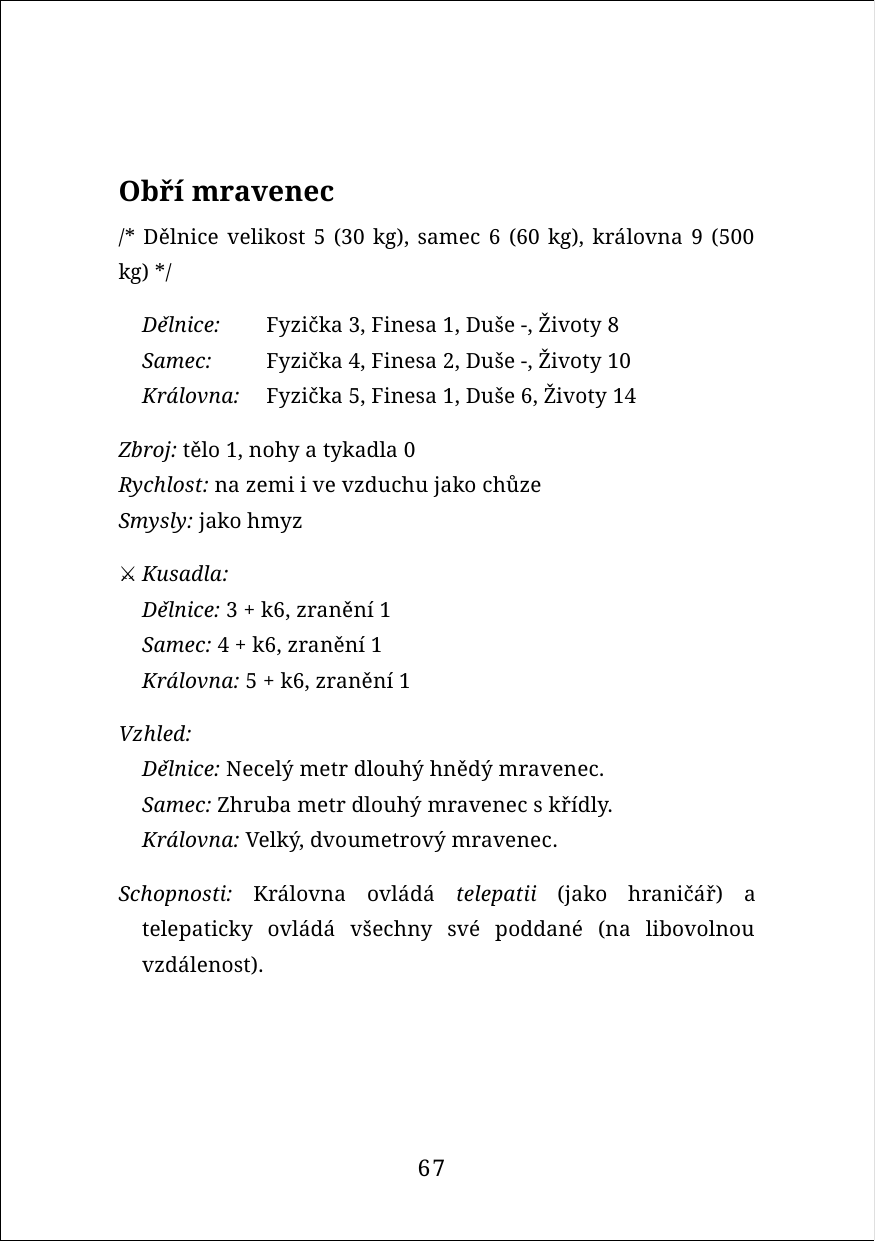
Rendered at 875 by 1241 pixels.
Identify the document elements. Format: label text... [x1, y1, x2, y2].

text Samec: Fyzička 4, Finesa 2, Duše -, Životy 10 [142, 346, 756, 374]
text Samec: Zhruba metr dlouhý mravenec s křídly. [142, 790, 756, 818]
text Dělnice: Fyzička 3, Finesa 1, Duše -, Životy 8 [142, 311, 756, 339]
text Samec: 4 + k6, zranění 1 [142, 630, 756, 659]
text Schopnosti: Královna ovládá telepatii (jako hraničář) a telepaticky ovládá všechny své poddané (na libovolnou vzdálenost). [118, 879, 756, 978]
text Zbroj: tělo 1, nohy a tykadla 0 [118, 435, 756, 463]
text Královna: Velký, dvoumetrový mravenec. [142, 826, 756, 854]
text Smysly: jako hmyz [118, 506, 756, 534]
text /* Dělnice velikost 5 (30 kg), samec 6 (60 kg), královna 9 (500 kg) */ [118, 222, 756, 286]
text Královna: Fyzička 5, Finesa 1, Duše 6, Životy 14 [142, 382, 756, 410]
text ⚔ Kusadla: [118, 559, 756, 588]
text Dělnice: Necelý metr dlouhý hnědý mravenec. [142, 754, 756, 783]
subtitle Obří mravenec [118, 172, 756, 210]
text Dělnice: 3 + k6, zranění 1 [142, 595, 756, 623]
text Královna: 5 + k6, zranění 1 [142, 666, 756, 694]
text Rychlost: na zemi i ve vzduchu jako chůze [118, 470, 756, 499]
text Vzhled: [118, 719, 756, 747]
